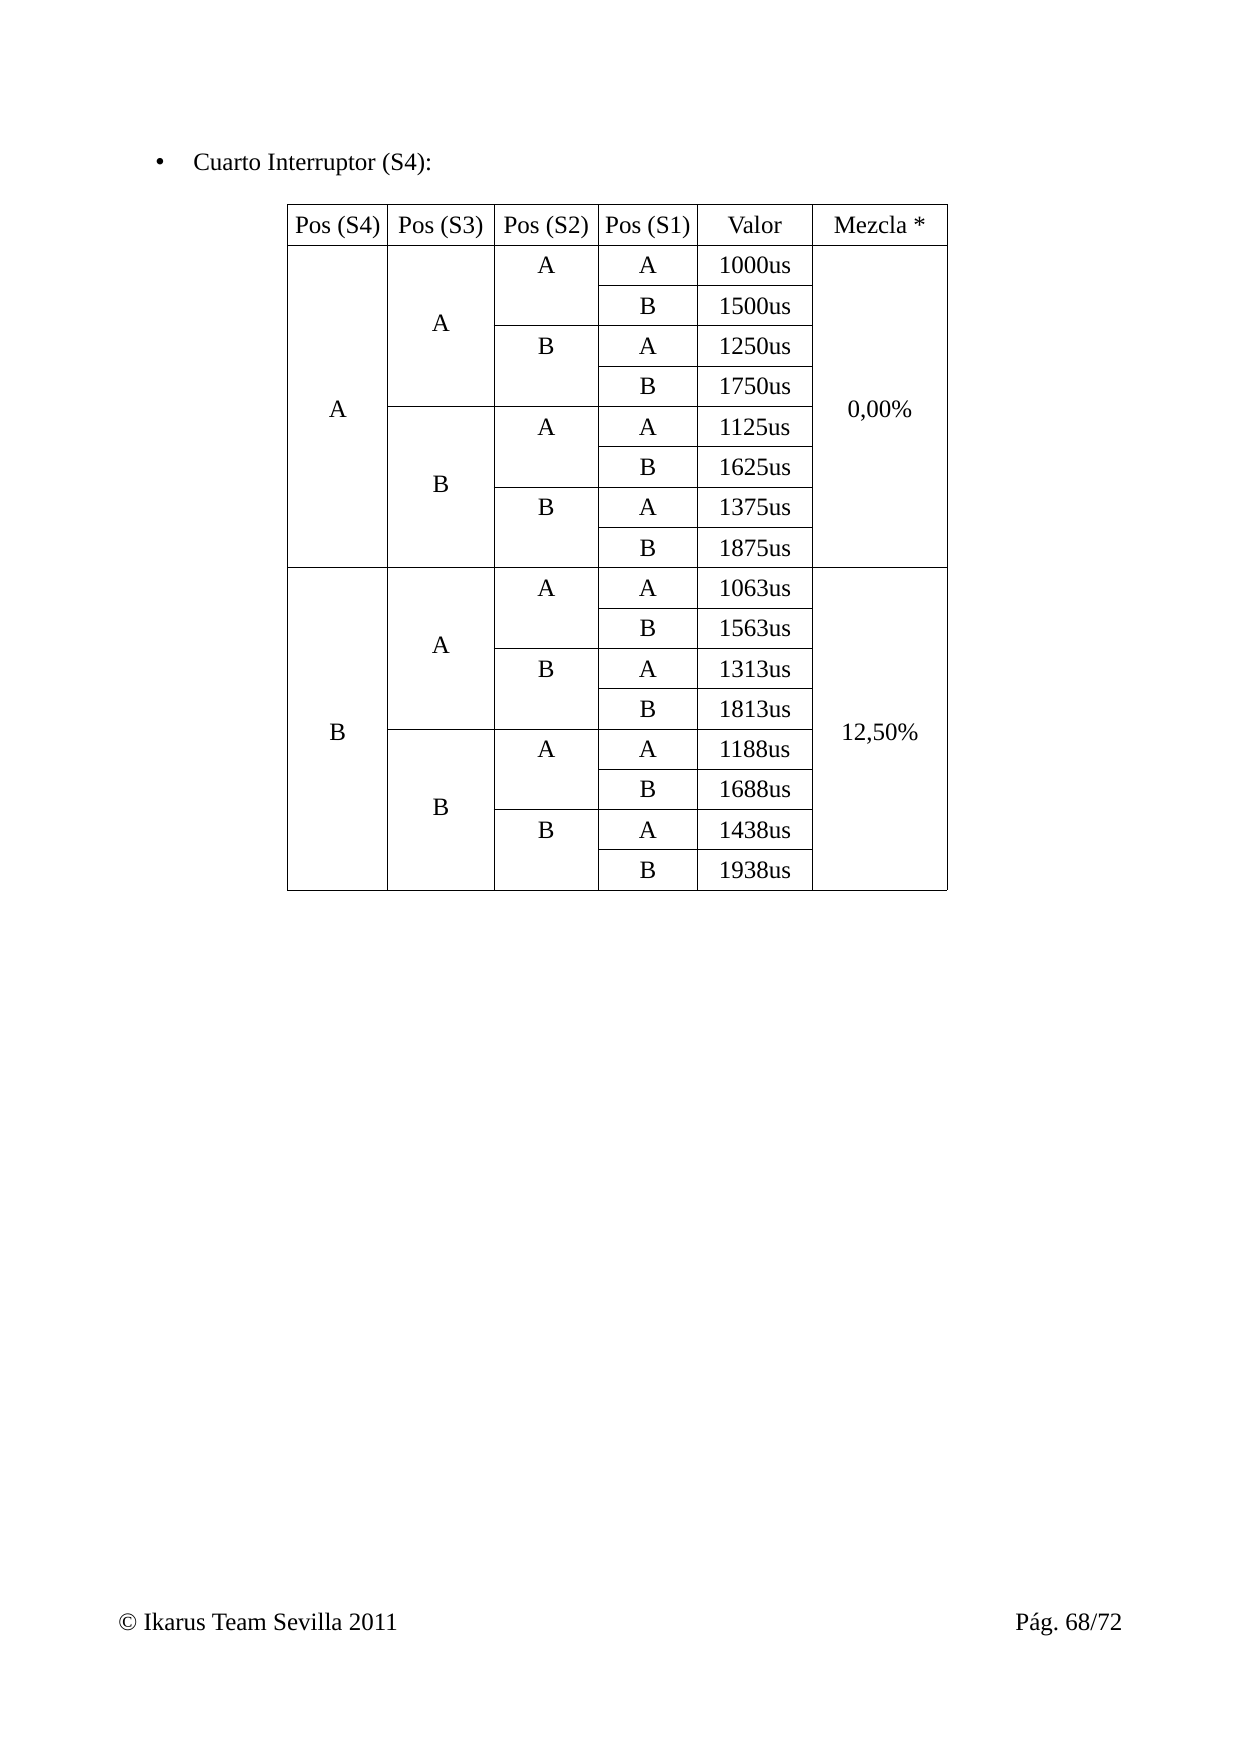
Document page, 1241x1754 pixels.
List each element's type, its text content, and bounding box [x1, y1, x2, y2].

table_header Pos (S1) [599, 205, 697, 245]
table_cell B [288, 568, 387, 890]
table_cell B [495, 810, 598, 890]
table_cell B [495, 488, 598, 567]
table_header Pos (S2) [495, 205, 598, 245]
table_cell 1938us [698, 850, 812, 890]
table_cell 1000us [698, 246, 812, 285]
table_cell 1125us [698, 407, 812, 446]
table_cell B [495, 326, 598, 406]
table_cell A [599, 488, 697, 527]
table_cell A [495, 407, 598, 487]
table_cell 1563us [698, 609, 812, 648]
table_cell 1750us [698, 367, 812, 406]
table_cell B [388, 730, 494, 890]
table_cell A [599, 730, 697, 769]
table_cell B [388, 407, 494, 567]
table_cell 1063us [698, 568, 812, 607]
table_cell B [599, 367, 697, 406]
table_cell 1438us [698, 810, 812, 849]
table_cell A [495, 246, 598, 325]
table_cell B [599, 447, 697, 487]
table_cell B [599, 770, 697, 809]
table_header Pos (S4) [288, 205, 387, 245]
table_cell A [288, 246, 387, 567]
table_cell 1875us [698, 528, 812, 567]
table_cell A [388, 246, 494, 406]
table_cell A [495, 730, 598, 809]
table_cell A [495, 568, 598, 648]
table_cell A [388, 568, 494, 728]
table_cell 0,00% [813, 246, 947, 567]
table_header Pos (S3) [388, 205, 494, 245]
table_cell A [599, 246, 697, 285]
table_cell 1313us [698, 649, 812, 688]
table_cell 1625us [698, 447, 812, 487]
table_cell B [599, 286, 697, 325]
table_cell B [599, 850, 697, 890]
table_cell 1688us [698, 770, 812, 809]
table_cell A [599, 810, 697, 849]
table_cell A [599, 407, 697, 446]
table_cell 1500us [698, 286, 812, 325]
table_cell 1250us [698, 326, 812, 366]
table_cell 1375us [698, 488, 812, 527]
table_cell B [599, 528, 697, 567]
table_header Mezcla * [813, 205, 947, 245]
table_cell 12,50% [813, 568, 947, 890]
list Cuarto Interruptor (S4): [156, 147, 1122, 176]
table_cell A [599, 649, 697, 688]
table_cell B [599, 609, 697, 648]
table_cell A [599, 326, 697, 366]
table_cell A [599, 568, 697, 607]
table_cell B [599, 689, 697, 728]
table_cell B [495, 649, 598, 728]
table_header Valor [698, 205, 812, 245]
table_cell 1813us [698, 689, 812, 728]
table_cell 1188us [698, 730, 812, 769]
